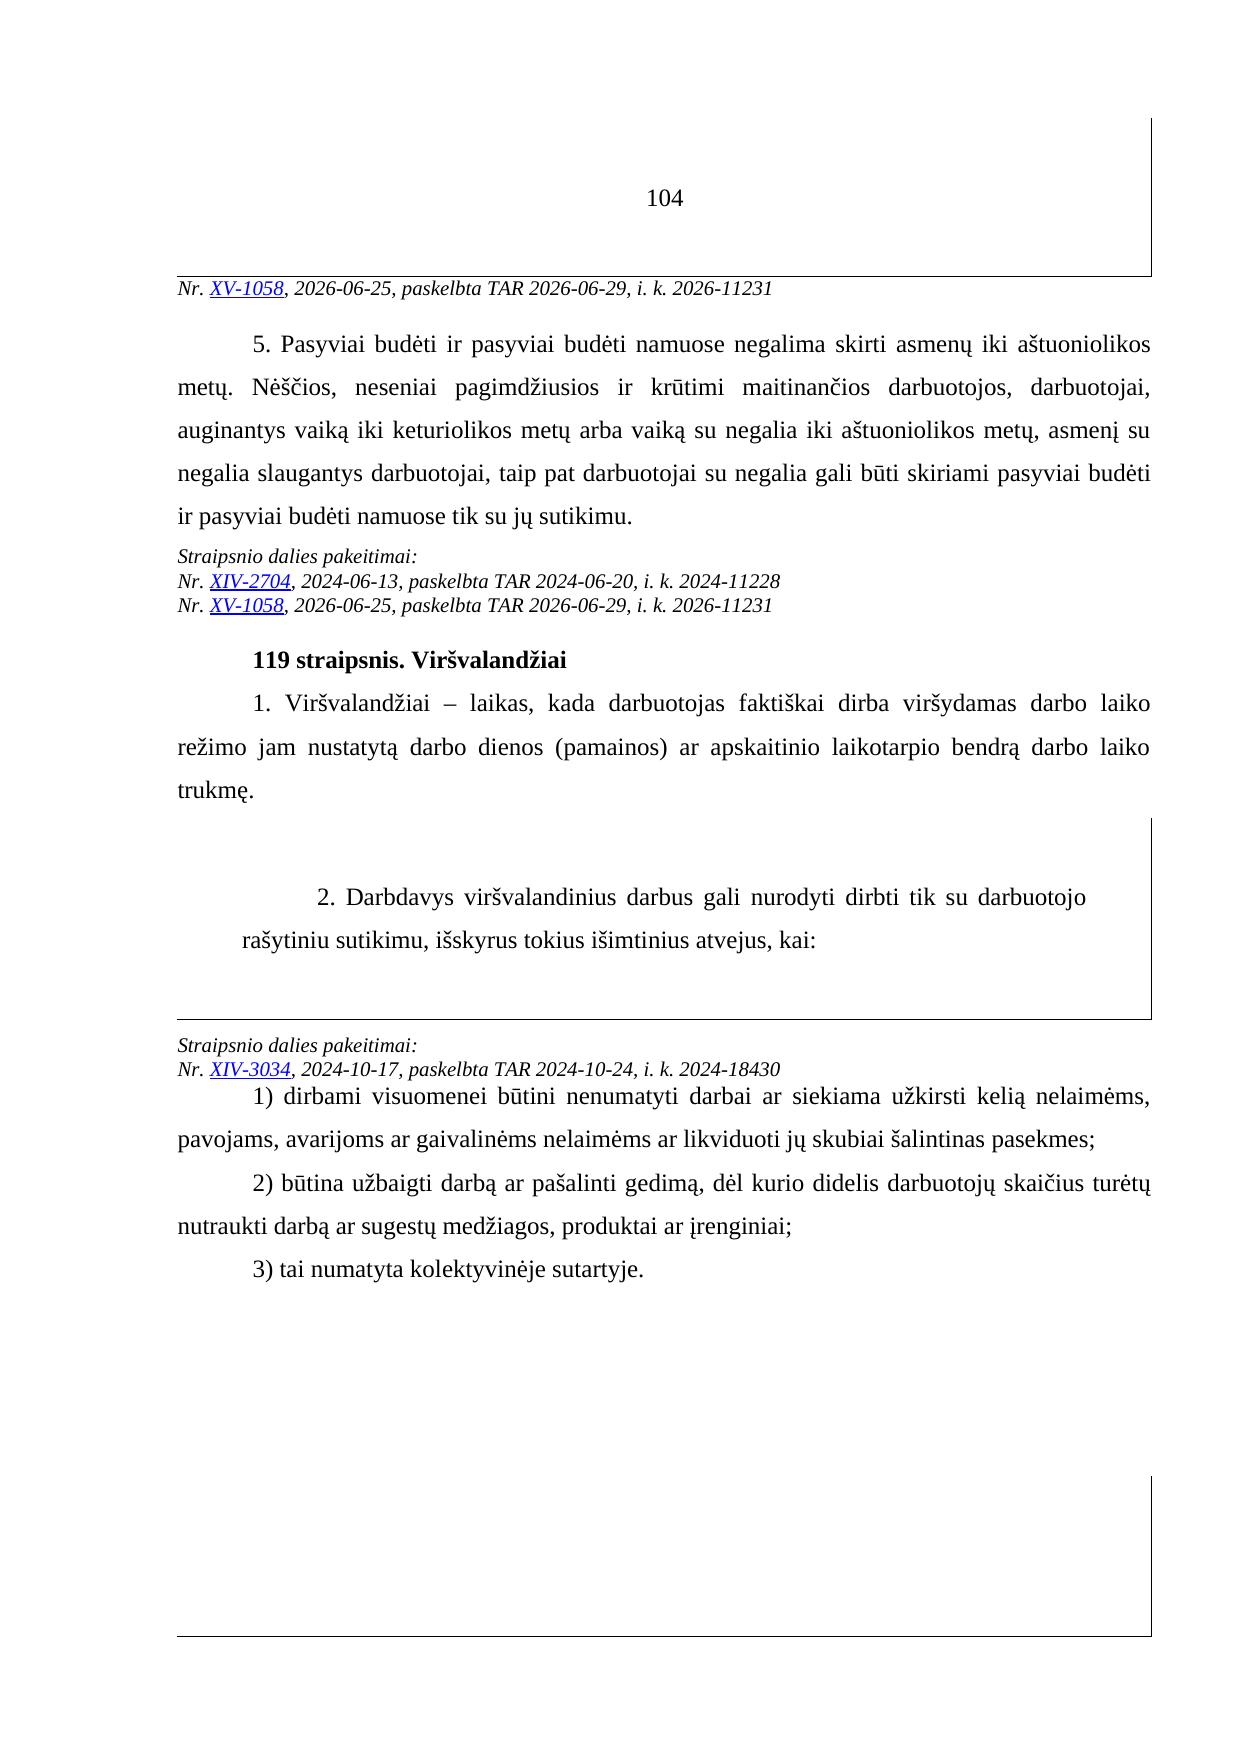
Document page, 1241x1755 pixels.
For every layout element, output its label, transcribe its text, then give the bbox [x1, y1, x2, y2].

text 1. Viršvalandžiai – laikas, kada darbuotojas faktiškai dirba viršydamas darbo laiko režimo jam nustatytą darbo dienos (pamainos) ar apskaitinio laikotarpio bendrą darbo laiko trukmę. [177, 688, 1152, 803]
subtitle 119 straipsnis. Viršvalandžiai [177, 645, 1152, 674]
text 3) tai numatyta kolektyvinėje sutartyje. [177, 1254, 1152, 1283]
text Nr. XIV-3034, 2024-10-17, paskelbta TAR 2024-10-24, i. k. 2024-18430 [177, 1057, 1152, 1081]
text 1) dirbami visuomenei būtini nenumatyti darbai ar siekiama užkirsti kelią nelaimėms, pavojams, avarijoms ar gaivalinėms nelaimėms ar likviduoti jų skubiai šalintinas pasekmes; [177, 1081, 1152, 1153]
text Nr. XV-1058, 2026-06-25, paskelbta TAR 2026-06-29, i. k. 2026-11231 [177, 276, 1152, 300]
text 2) būtina užbaigti darbą ar pašalinti gedimą, dėl kurio didelis darbuotojų skaičius turėtų nutraukti darbą ar sugestų medžiagos, produktai ar įrenginiai; [177, 1168, 1152, 1239]
text 5. Pasyviai budėti ir pasyviai budėti namuose negalima skirti asmenų iki aštuoniolikos metų. Nėščios, neseniai pagimdžiusios ir krūtimi maitinančios darbuotojos, darbuotojai, auginantys vaiką iki keturiolikos metų arba vaiką su negalia iki aštuoniolikos metų, asmenį su negalia slaugantys darbuotojai, taip pat darbuotojai su negalia gali būti skiriami pasyviai budėti ir pasyviai budėti namuose tik su jų sutikimu. [177, 329, 1152, 530]
text 2. Darbdavys viršvalandinius darbus gali nurodyti dirbti tik su darbuotojo rašytiniu sutikimu, išskyrus tokius išimtinius atvejus, kai: [177, 818, 1151, 1019]
text Straipsnio dalies pakeitimai: [177, 1033, 1152, 1057]
text Nr. XIV-2704, 2024-06-13, paskelbta TAR 2024-06-20, i. k. 2024-11228 [177, 568, 1152, 593]
text Straipsnio dalies pakeitimai: [177, 544, 1152, 568]
text Nr. XV-1058, 2026-06-25, paskelbta TAR 2026-06-29, i. k. 2026-11231 [177, 593, 1152, 617]
